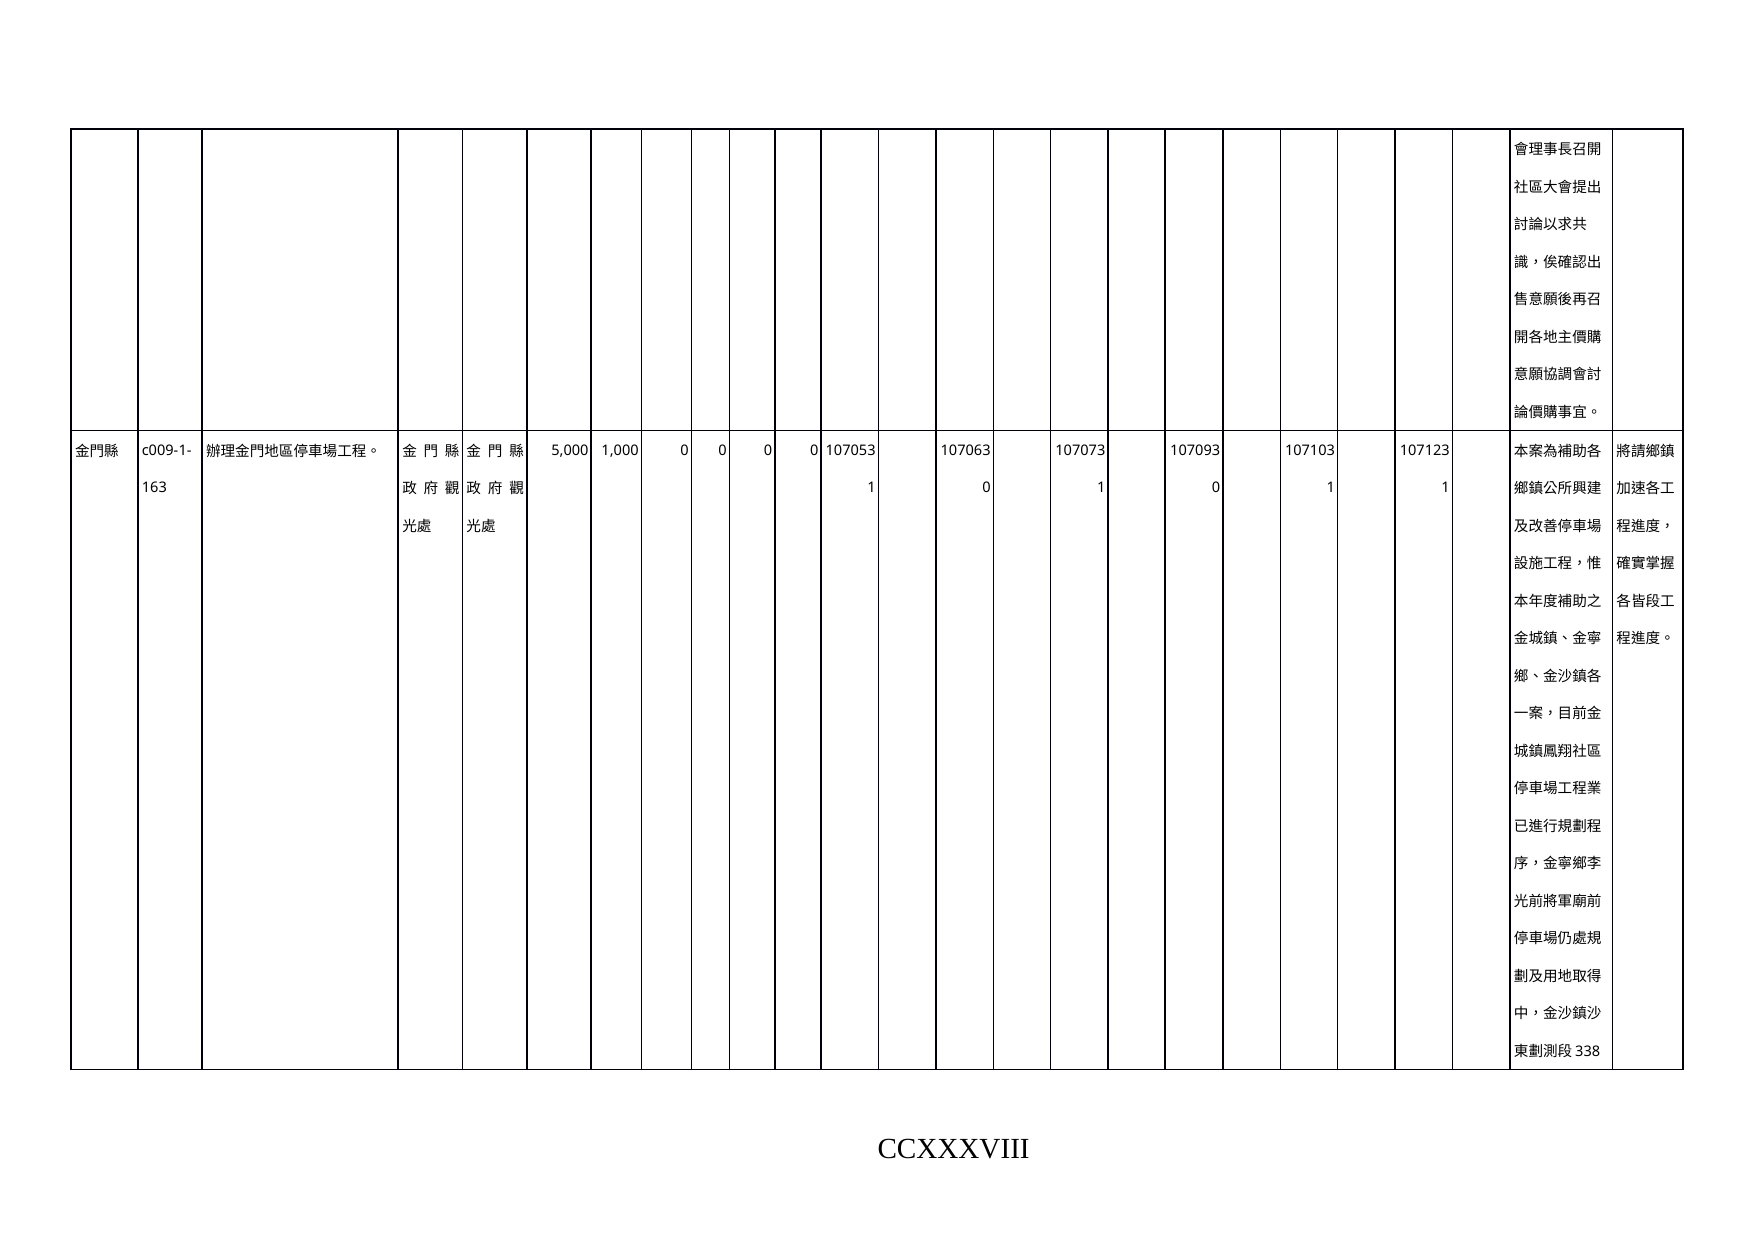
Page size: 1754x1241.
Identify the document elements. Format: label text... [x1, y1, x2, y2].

table_cell [72, 130, 137, 429]
table_cell [692, 130, 729, 429]
table_cell 將請鄉鎮加速各工程進度，確實掌握各皆段工程進度。 [1613, 431, 1682, 1068]
table_cell [822, 130, 878, 429]
table_cell 辦理金門地區停車場工程。 [203, 431, 397, 1068]
table_cell [399, 130, 462, 429]
table_cell [1396, 130, 1452, 429]
table_cell [1338, 431, 1394, 1068]
table_cell [1224, 431, 1280, 1068]
table_cell [1453, 431, 1509, 1068]
table_cell 0 [642, 431, 691, 1068]
table_cell 1070731 [1051, 431, 1107, 1068]
table_cell [463, 130, 526, 429]
table_cell 1070531 [822, 431, 878, 1068]
table_cell [1109, 130, 1164, 429]
table_cell [592, 130, 641, 429]
table_cell [937, 130, 993, 429]
table_cell [1338, 130, 1394, 429]
table_cell [879, 130, 935, 429]
table_cell 0 [692, 431, 729, 1068]
table_cell 1071231 [1396, 431, 1452, 1068]
table_cell [1109, 431, 1164, 1068]
table_cell [994, 431, 1050, 1068]
table_cell 1,000 [592, 431, 641, 1068]
table_cell [994, 130, 1050, 429]
table_cell [730, 130, 774, 429]
table_cell [1224, 130, 1280, 429]
table_cell 會理事長召開社區大會提出討論以求共識，俟確認出售意願後再召開各地主價購意願協調會討論價購事宜。 [1511, 130, 1612, 429]
table_cell [1166, 130, 1222, 429]
table_cell 1070930 [1166, 431, 1222, 1068]
table_cell 1071031 [1281, 431, 1337, 1068]
table_cell 0 [776, 431, 820, 1068]
table_cell 金門縣政府觀光處 [399, 431, 462, 1068]
table_cell 本案為補助各鄉鎮公所興建及改善停車場設施工程，惟本年度補助之金城鎮、金寧鄉、金沙鎮各一案，目前金城鎮鳳翔社區停車場工程業已進行規劃程序，金寧鄉李光前將軍廟前停車場仍處規劃及用地取得中，金沙鎮沙東劃測段338 [1511, 431, 1612, 1068]
table_cell 金門縣政府觀光處 [463, 431, 526, 1068]
table_cell [1613, 130, 1682, 429]
table_cell [139, 130, 201, 429]
table_cell [642, 130, 691, 429]
table_cell [879, 431, 935, 1068]
table_cell 金門縣 [72, 431, 137, 1068]
table_cell [1051, 130, 1107, 429]
table_cell [203, 130, 397, 429]
table_cell 5,000 [528, 431, 590, 1068]
table_cell 0 [730, 431, 774, 1068]
table_cell 1070630 [937, 431, 993, 1068]
table_cell [1281, 130, 1337, 429]
table_cell [1453, 130, 1509, 429]
table_cell [776, 130, 820, 429]
table_cell c009-1-163 [139, 431, 201, 1068]
table_cell [528, 130, 590, 429]
